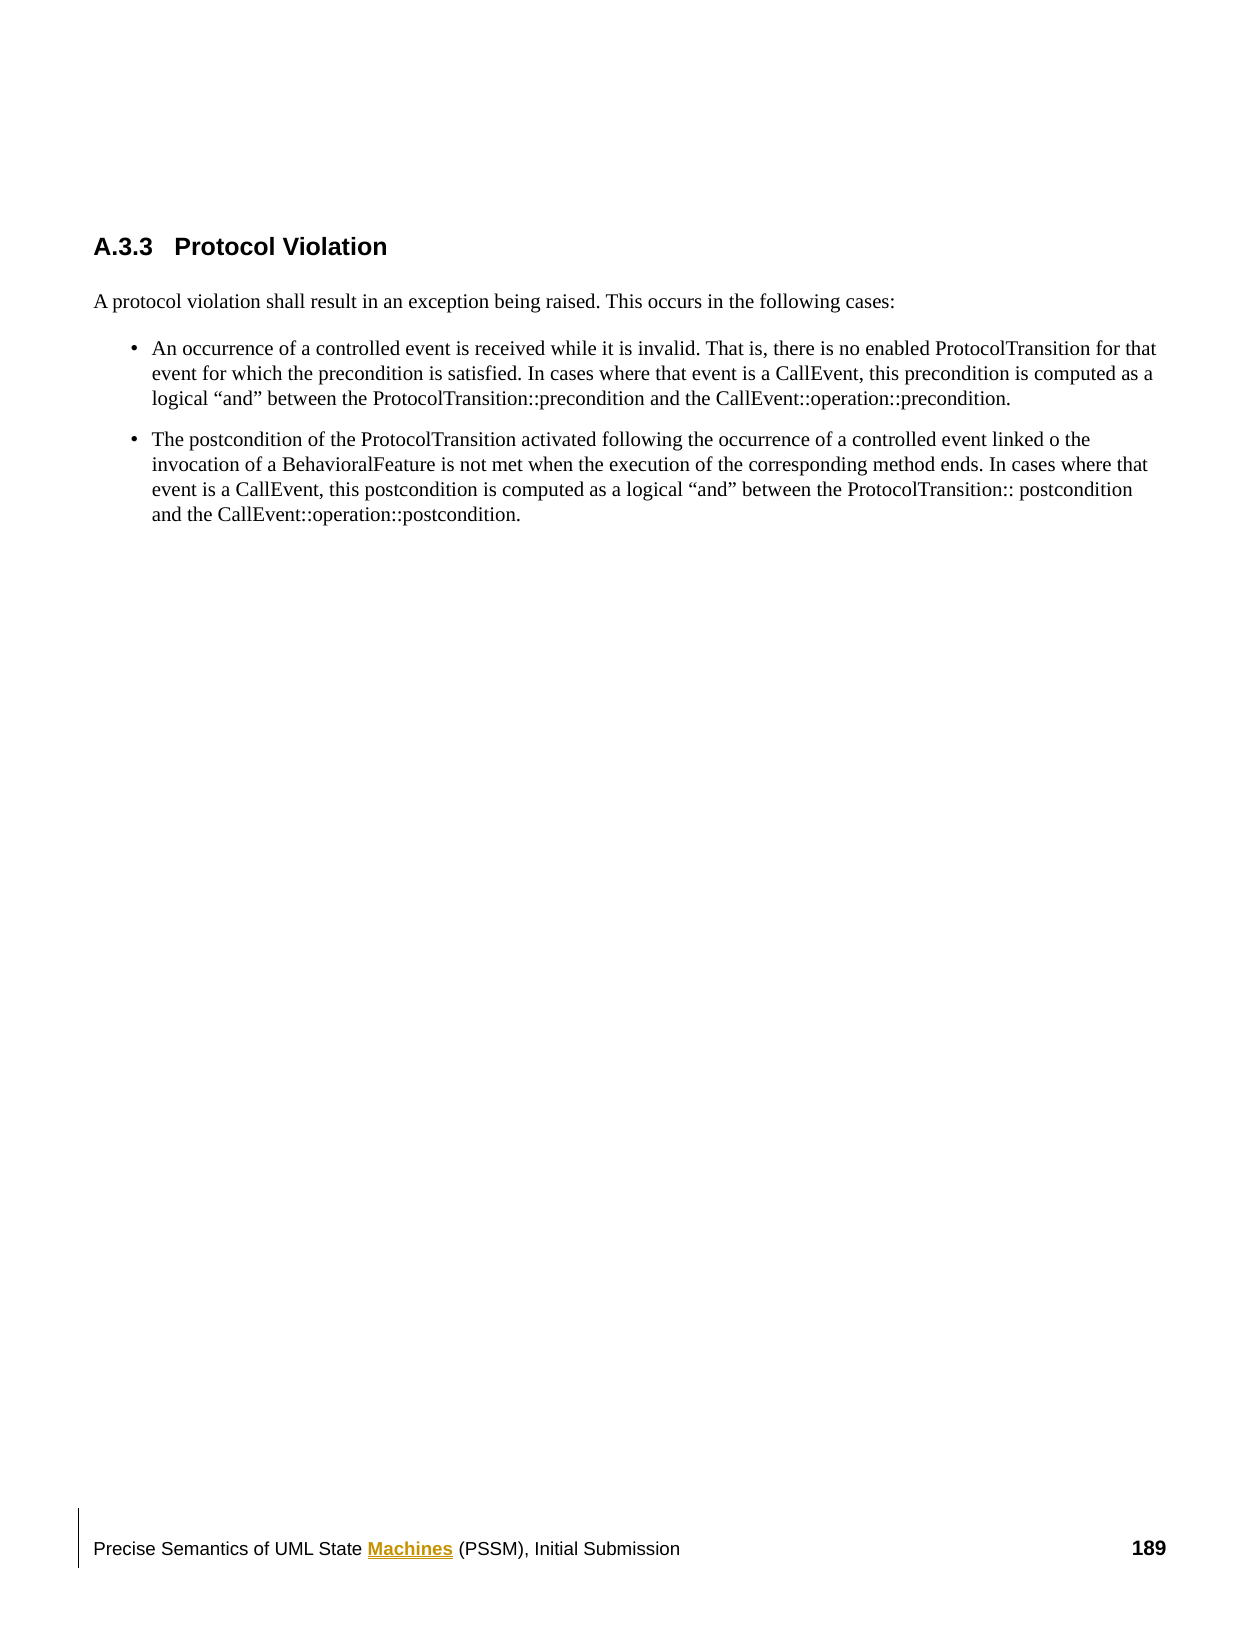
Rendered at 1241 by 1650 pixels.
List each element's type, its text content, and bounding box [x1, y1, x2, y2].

text A protocol violation shall result in an exception being raised. This occurs in the following cases: [93, 289, 1164, 313]
subtitle Protocol Violation [93, 231, 1164, 260]
list The postcondition of the ProtocolTransition activated following the occurrence of a controlled event linked o the invocation of a BehavioralFeature is not met when the execution of the corresponding method ends. In cases where that event is a CallEvent, this postcondition is computed as a logical “and” between the ProtocolTransition:: postcondition and the CallEvent::operation::postcondition. [131, 426, 1164, 526]
list An occurrence of a controlled event is received while it is invalid. That is, there is no enabled ProtocolTransition for that event for which the precondition is satisfied. In cases where that event is a CallEvent, this precondition is computed as a logical “and” between the ProtocolTransition::precondition and the CallEvent::operation::precondition. [131, 334, 1164, 409]
